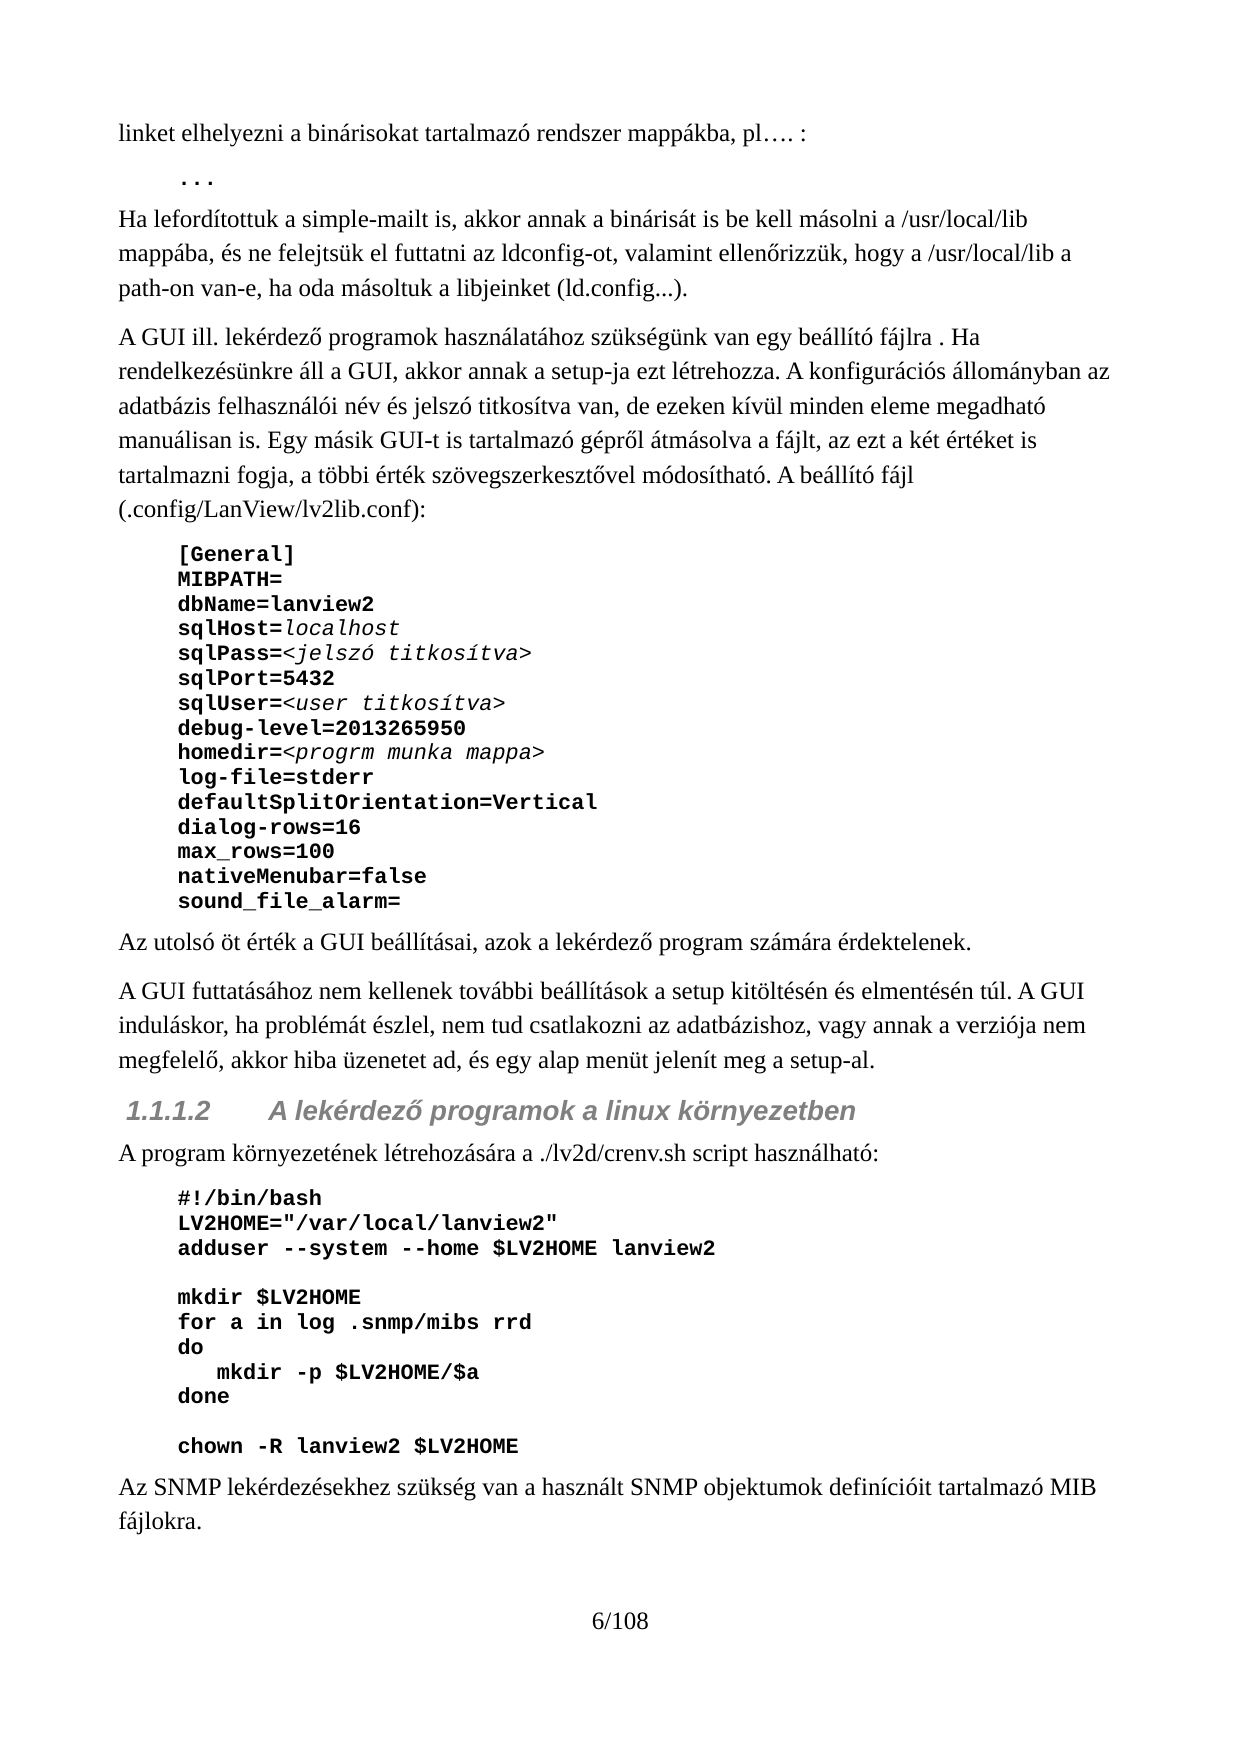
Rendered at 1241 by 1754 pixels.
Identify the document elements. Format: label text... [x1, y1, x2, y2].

text #!/bin/bash [177, 1187, 1122, 1212]
text A program környezetének létrehozására a ./lv2d/crenv.sh script használható: [118, 1138, 1122, 1167]
text linket elhelyezni a binárisokat tartalmazó rendszer mappákba, pl…. : [118, 118, 1122, 147]
text done [177, 1386, 1122, 1411]
text Ha lefordítottuk a simple-mailt is, akkor annak a binárisát is be kell másolni a /usr/local/lib mappába, és ne felejtsük el futtatni az ldconfig-ot, valamint ellenőrizzük, hogy a /usr/local/lib a path-on van-e, ha oda másoltuk a libjeinket (ld.config...). [118, 204, 1122, 301]
text mkdir -p $LV2HOME/$a [177, 1361, 1122, 1386]
text chown -R lanview2 $LV2HOME [177, 1435, 1122, 1460]
text [General] MIBPATH= dbName=lanview2 sqlHost=localhost sqlPass=<jelszó titkosítva> sqlPort=5432 sqlUser=<user titkosítva> debug-level=2013265950 homedir=<progrm munka mappa> log-file=stderr defaultSplitOrientation=Vertical dialog-rows=16 max_rows=100 nativeMenubar=false sound_file_alarm= [177, 543, 1122, 915]
text do [177, 1336, 1122, 1361]
text LV2HOME="/var/local/lanview2" [177, 1212, 1122, 1237]
text ... [177, 167, 1122, 192]
text A GUI ill. lekérdező programok használatához szükségünk van egy beállító fájlra . Ha rendelkezésünkre áll a GUI, akkor annak a setup-ja ezt létrehozza. A konfigurációs állományban az adatbázis felhasználói név és jelszó titkosítva van, de ezeken kívül minden eleme megadható manuálisan is. Egy másik GUI-t is tartalmazó gépről átmásolva a fájlt, az ezt a két értéket is tartalmazni fogja, a többi érték szövegszerkesztővel módosítható. A beállító fájl (.config/LanView/lv2lib.conf): [118, 322, 1122, 523]
text A GUI futtatásához nem kellenek további beállítások a setup kitöltésén és elmentésén túl. A GUI induláskor, ha problémát észlel, nem tud csatlakozni az adatbázishoz, vagy annak a verziója nem megfelelő, akkor hiba üzenetet ad, és egy alap menüt jelenít meg a setup-al. [118, 976, 1122, 1074]
text Az utolsó öt érték a GUI beállításai, azok a lekérdező program számára érdektelenek. [118, 927, 1122, 956]
subtitle A lekérdező programok a linux környezetben [118, 1094, 1122, 1126]
text mkdir $LV2HOME [177, 1287, 1122, 1311]
text Az SNMP lekérdezésekhez szükség van a használt SNMP objektumok definícióit tartalmazó MIB fájlokra. [118, 1472, 1122, 1535]
text adduser --system --home $LV2HOME lanview2 [177, 1237, 1122, 1262]
text for a in log .snmp/mibs rrd [177, 1311, 1122, 1336]
